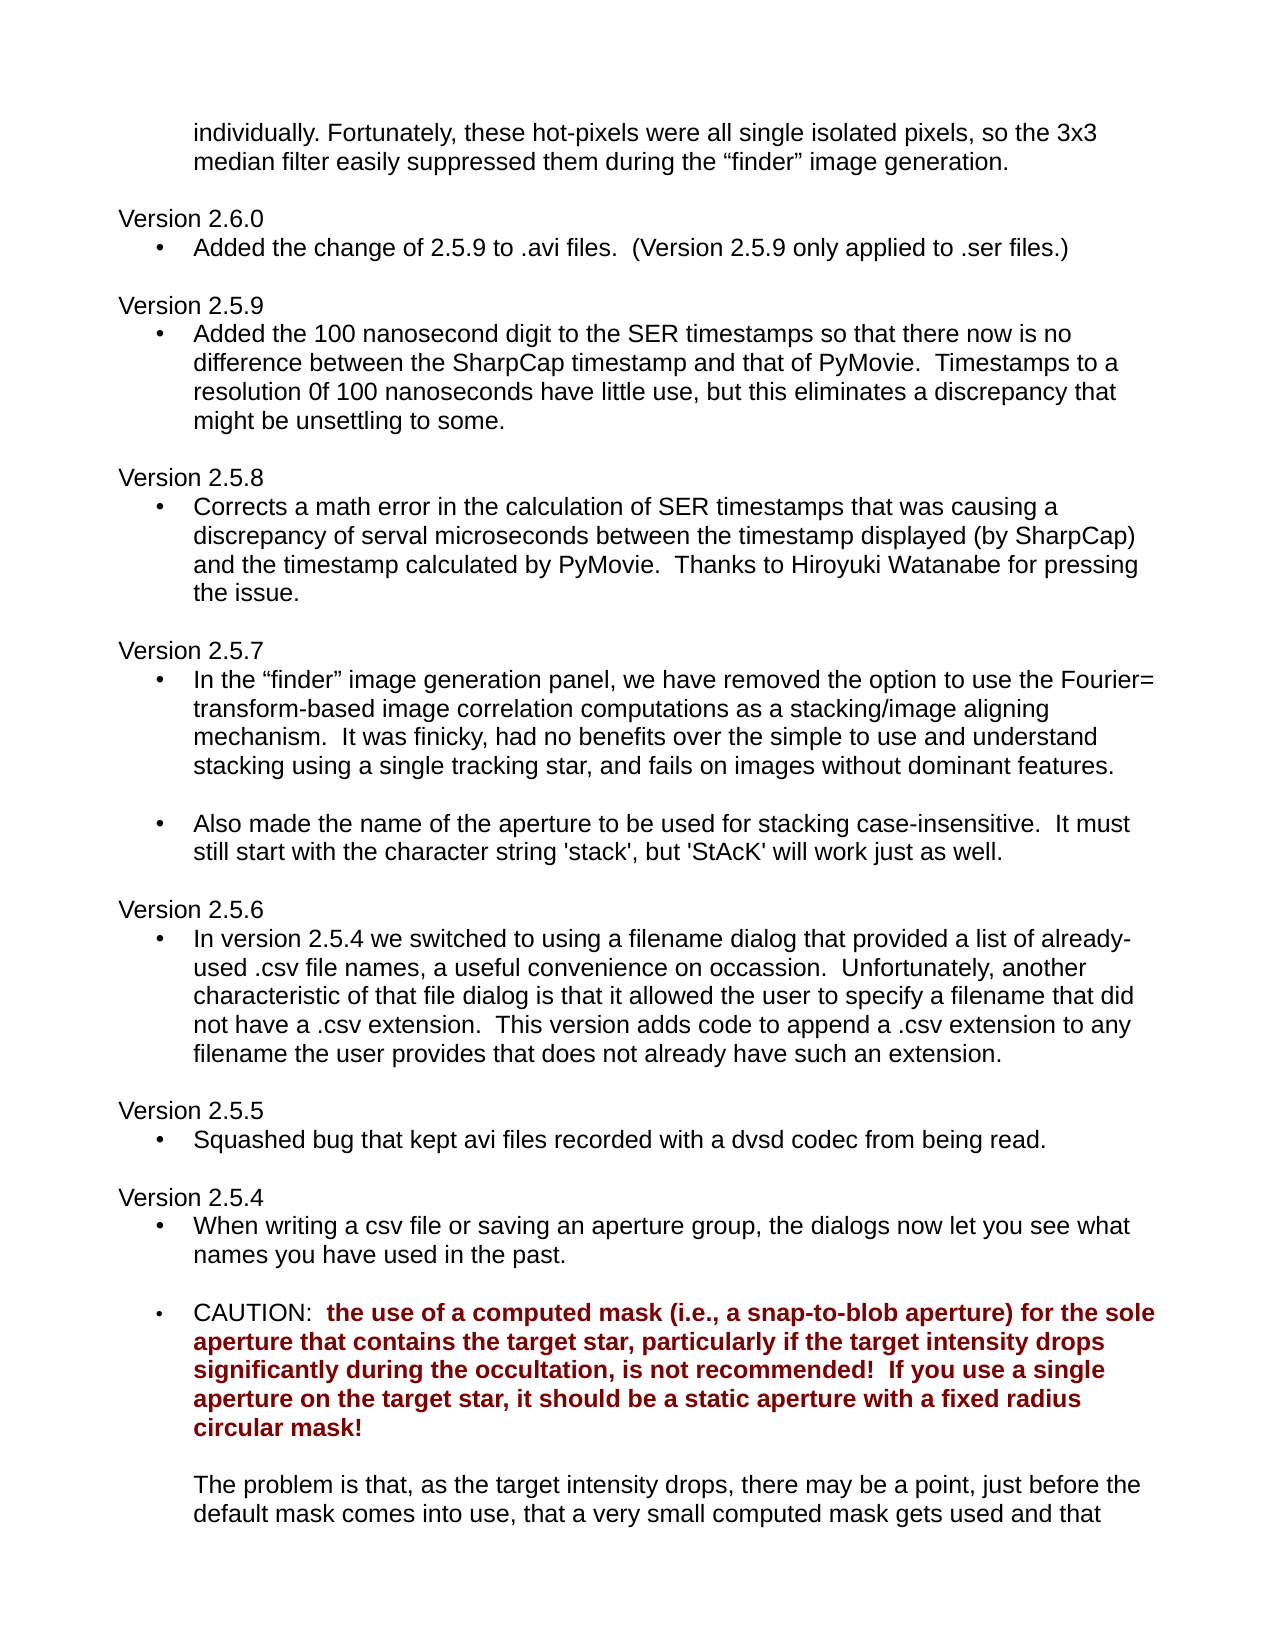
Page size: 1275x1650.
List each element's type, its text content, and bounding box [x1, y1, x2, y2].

text Version 2.5.7 [118, 636, 1157, 665]
list In version 2.5.4 we switched to using a filename dialog that provided a list of already-used .csv file names, a useful convenience on occassion. Unfortunately, another characteristic of that file dialog is that it allowed the user to specify a filename that did not have a .csv extension. This version adds code to append a .csv extension to any filename the user provides that does not already have such an extension. [156, 924, 1157, 1096]
text Version 2.5.9 [118, 291, 1157, 319]
list When writing a csv file or saving an aperture group, the dialogs now let you see what names you have used in the past. [156, 1211, 1157, 1298]
list Corrects a math error in the calculation of SER timestamps that was causing a discrepancy of serval microseconds between the timestamp displayed (by SharpCap) and the timestamp calculated by PyMovie. Thanks to Hiroyuki Watanabe for pressing the issue. [156, 492, 1157, 607]
text Version 2.6.0 [118, 204, 1157, 233]
list CAUTION: the use of a computed mask (i.e., a snap-to-blob aperture) for the sole aperture that contains the target star, particularly if the target intensity drops significantly during the occultation, is not recommended! If you use a single aperture on the target star, it should be a static aperture with a fixed radius circular mask! The problem is that, as the target intensity drops, there may be a point, just before the default mask comes into use, that a very small computed mask gets used and that [156, 1298, 1157, 1528]
text Version 2.5.5 [118, 1096, 1157, 1125]
list Squashed bug that kept avi files recorded with a dvsd codec from being read. [156, 1125, 1157, 1183]
text Version 2.5.6 [118, 895, 1157, 924]
list Also made the name of the aperture to be used for stacking case-insensitive. It must still start with the character string 'stack', but 'StAcK' will work just as well. [156, 808, 1157, 895]
text Version 2.5.4 [118, 1183, 1157, 1211]
list Added the change of 2.5.9 to .avi files. (Version 2.5.9 only applied to .ser files.) [156, 233, 1157, 291]
text Version 2.5.8 [118, 463, 1157, 492]
list Added the 100 nanosecond digit to the SER timestamps so that there now is no difference between the SharpCap timestamp and that of PyMovie. Timestamps to a resolution 0f 100 nanoseconds have little use, but this eliminates a discrepancy that might be unsettling to some. [156, 319, 1157, 463]
list individually. Fortunately, these hot-pixels were all single isolated pixels, so the 3x3 median filter easily suppressed them during the “finder” image generation. [156, 118, 1157, 204]
list In the “finder” image generation panel, we have removed the option to use the Fourier= transform-based image correlation computations as a stacking/image aligning mechanism. It was finicky, had no benefits over the simple to use and understand stacking using a single tracking star, and fails on images without dominant features. [156, 665, 1157, 808]
